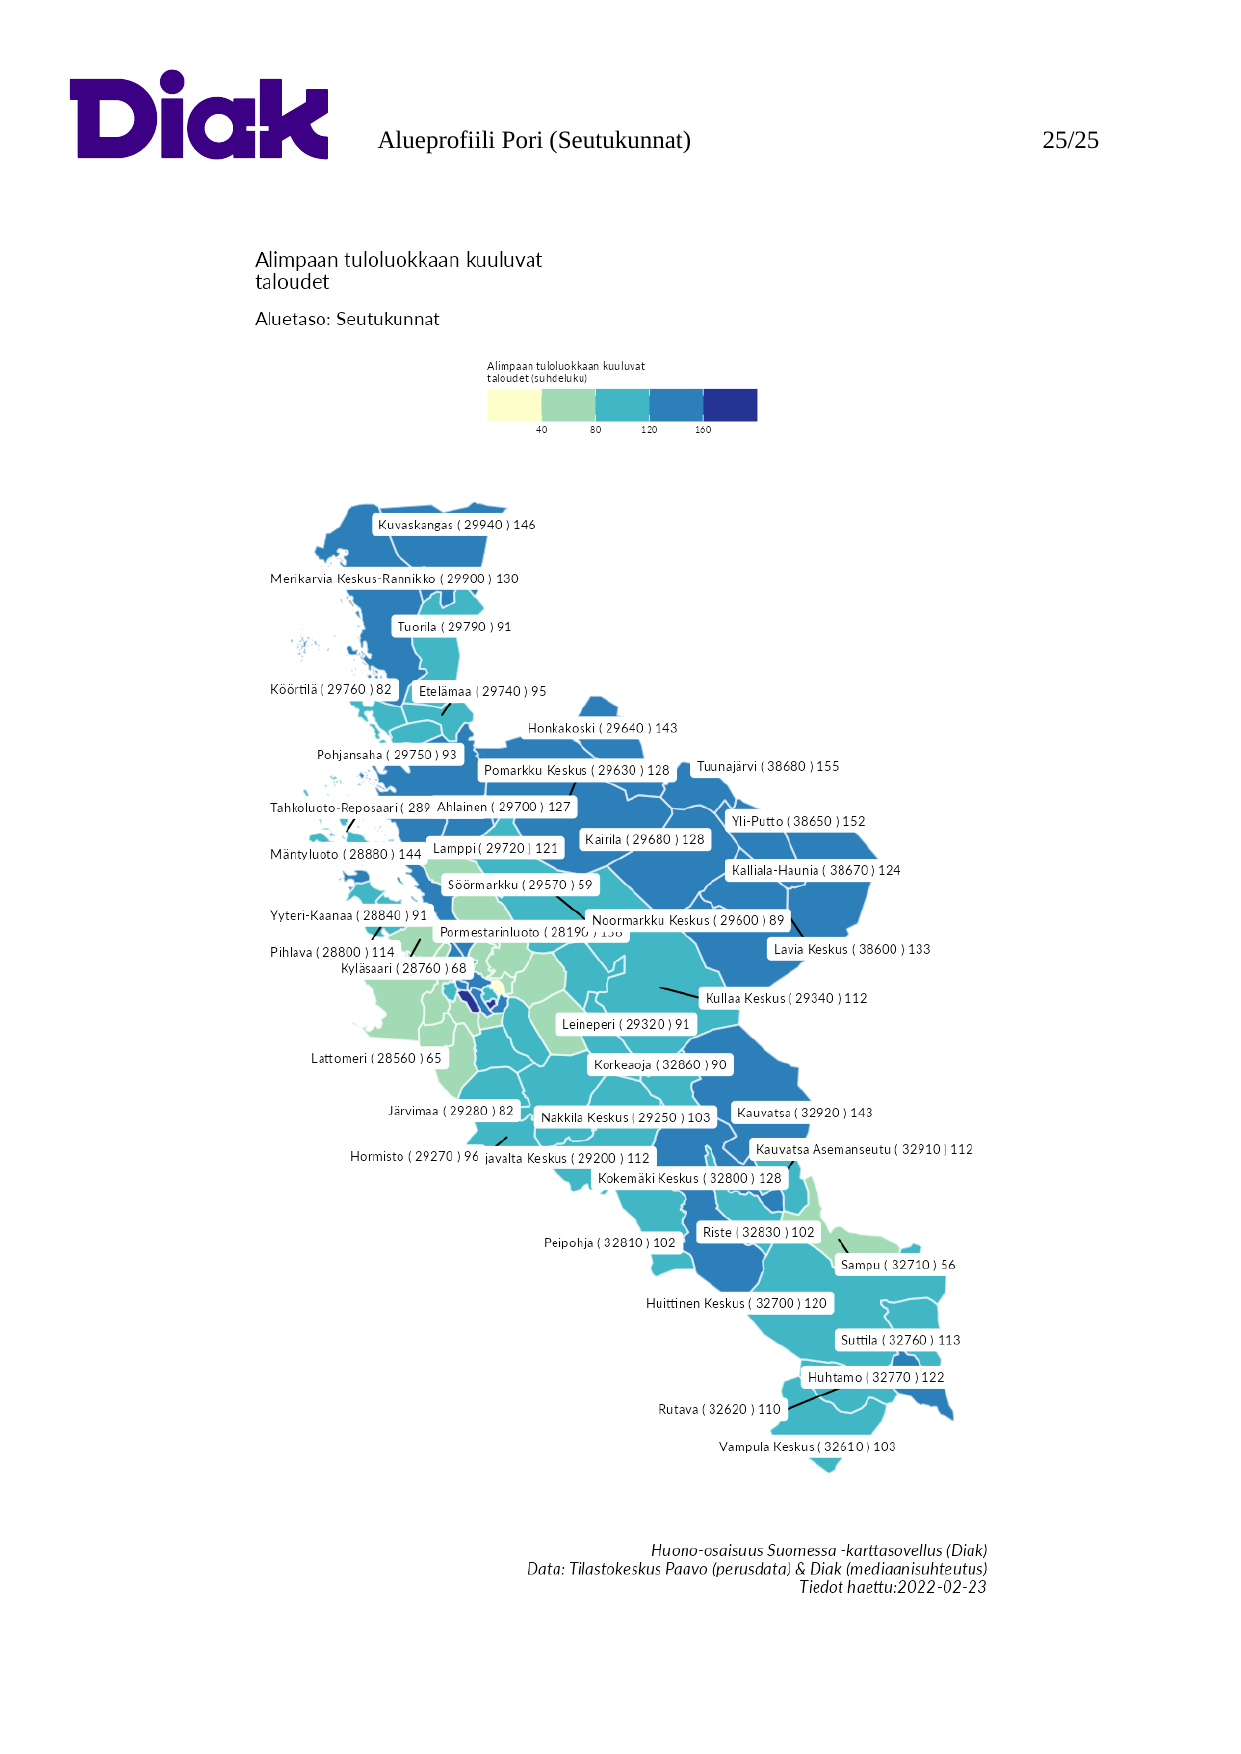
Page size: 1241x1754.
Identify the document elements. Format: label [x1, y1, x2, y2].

picture [61, 196, 1179, 1651]
